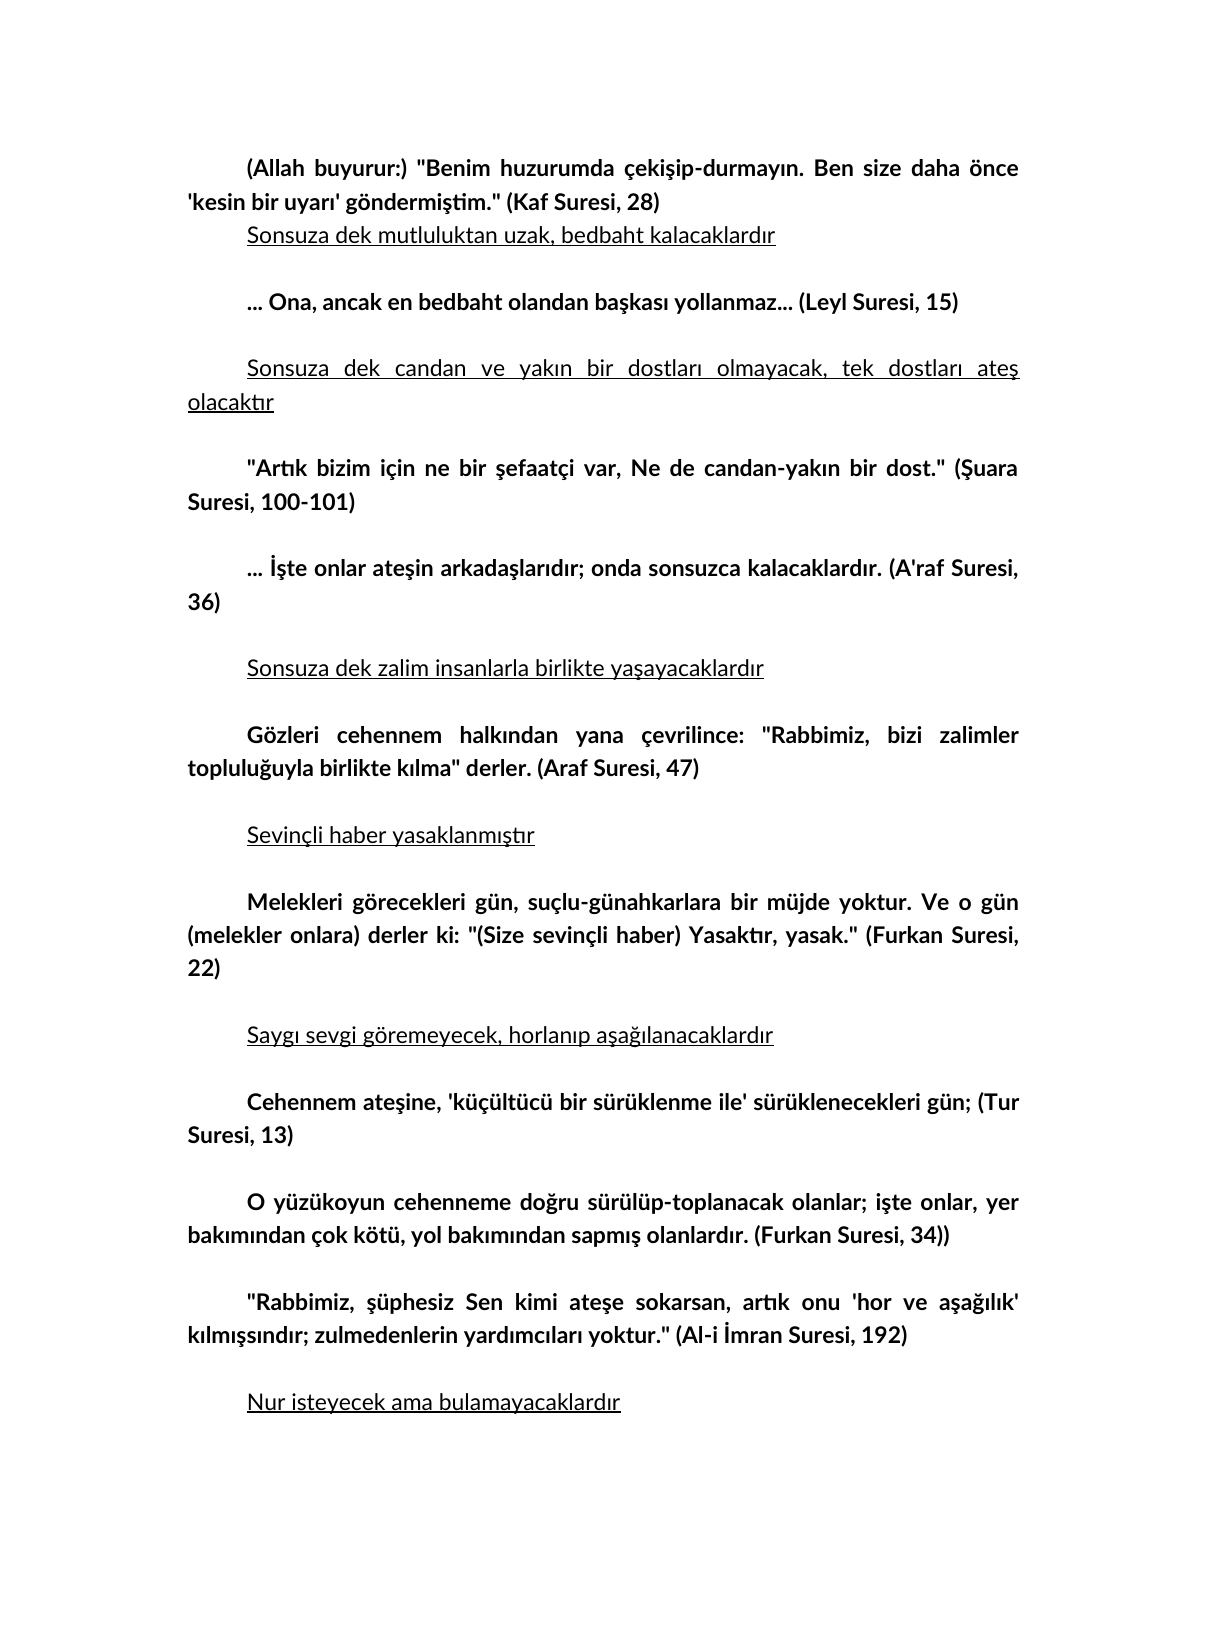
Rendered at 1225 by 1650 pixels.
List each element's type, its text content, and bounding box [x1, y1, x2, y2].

text Nur isteyecek ama bulamayacaklardır [187, 1383, 1020, 1417]
text Saygı sevgi göremeyecek, horlanıp aşağılanacaklardır [187, 1017, 1020, 1050]
text Gözleri cehennem halkından yana çevrilince: "Rabbimiz, bizi zalimler topluluğuyla birlikte kılma" derler. (Araf Suresi, 47) [187, 717, 1020, 783]
text ... Ona, ancak en bedbaht olandan başkası yollanmaz... (Leyl Suresi, 15) [187, 283, 1020, 317]
text "Rabbimiz, şüphesiz Sen kimi ateşe sokarsan, artık onu 'hor ve aşağılık' kılmışsındır; zulmedenlerin yardımcıları yoktur." (Al-i İmran Suresi, 192) [187, 1283, 1020, 1350]
text (Allah buyurur:) "Benim huzurumda çekişip-durmayın. Ben size daha önce 'kesin bir uyarı' göndermiştim." (Kaf Suresi, 28) [187, 150, 1020, 217]
text Sonsuza dek zalim insanlarla birlikte yaşayacaklardır [187, 650, 1020, 683]
text Melekleri görecekleri gün, suçlu-günahkarlara bir müjde yoktur. Ve o gün (melekler onlara) derler ki: "(Size sevinçli haber) Yasaktır, yasak." (Furkan Suresi, 22) [187, 883, 1020, 983]
text Sonsuza dek mutluluktan uzak, bedbaht kalacaklardır [187, 217, 1020, 250]
text ... İşte onlar ateşin arkadaşlarıdır; onda sonsuzca kalacaklardır. (A'raf Suresi, 36) [187, 550, 1020, 617]
text Sevinçli haber yasaklanmıştır [187, 817, 1020, 850]
text Sonsuza dek candan ve yakın bir dostları olmayacak, tek dostları ateş olacaktır [187, 350, 1020, 417]
text O yüzükoyun cehenneme doğru sürülüp-toplanacak olanlar; işte onlar, yer bakımından çok kötü, yol bakımından sapmış olanlardır. (Furkan Suresi, 34)) [187, 1183, 1020, 1250]
text "Artık bizim için ne bir şefaatçi var, Ne de candan-yakın bir dost." (Şuara Suresi, 100-101) [187, 450, 1020, 517]
text Cehennem ateşine, 'küçültücü bir sürüklenme ile' sürüklenecekleri gün; (Tur Suresi, 13) [187, 1083, 1020, 1150]
